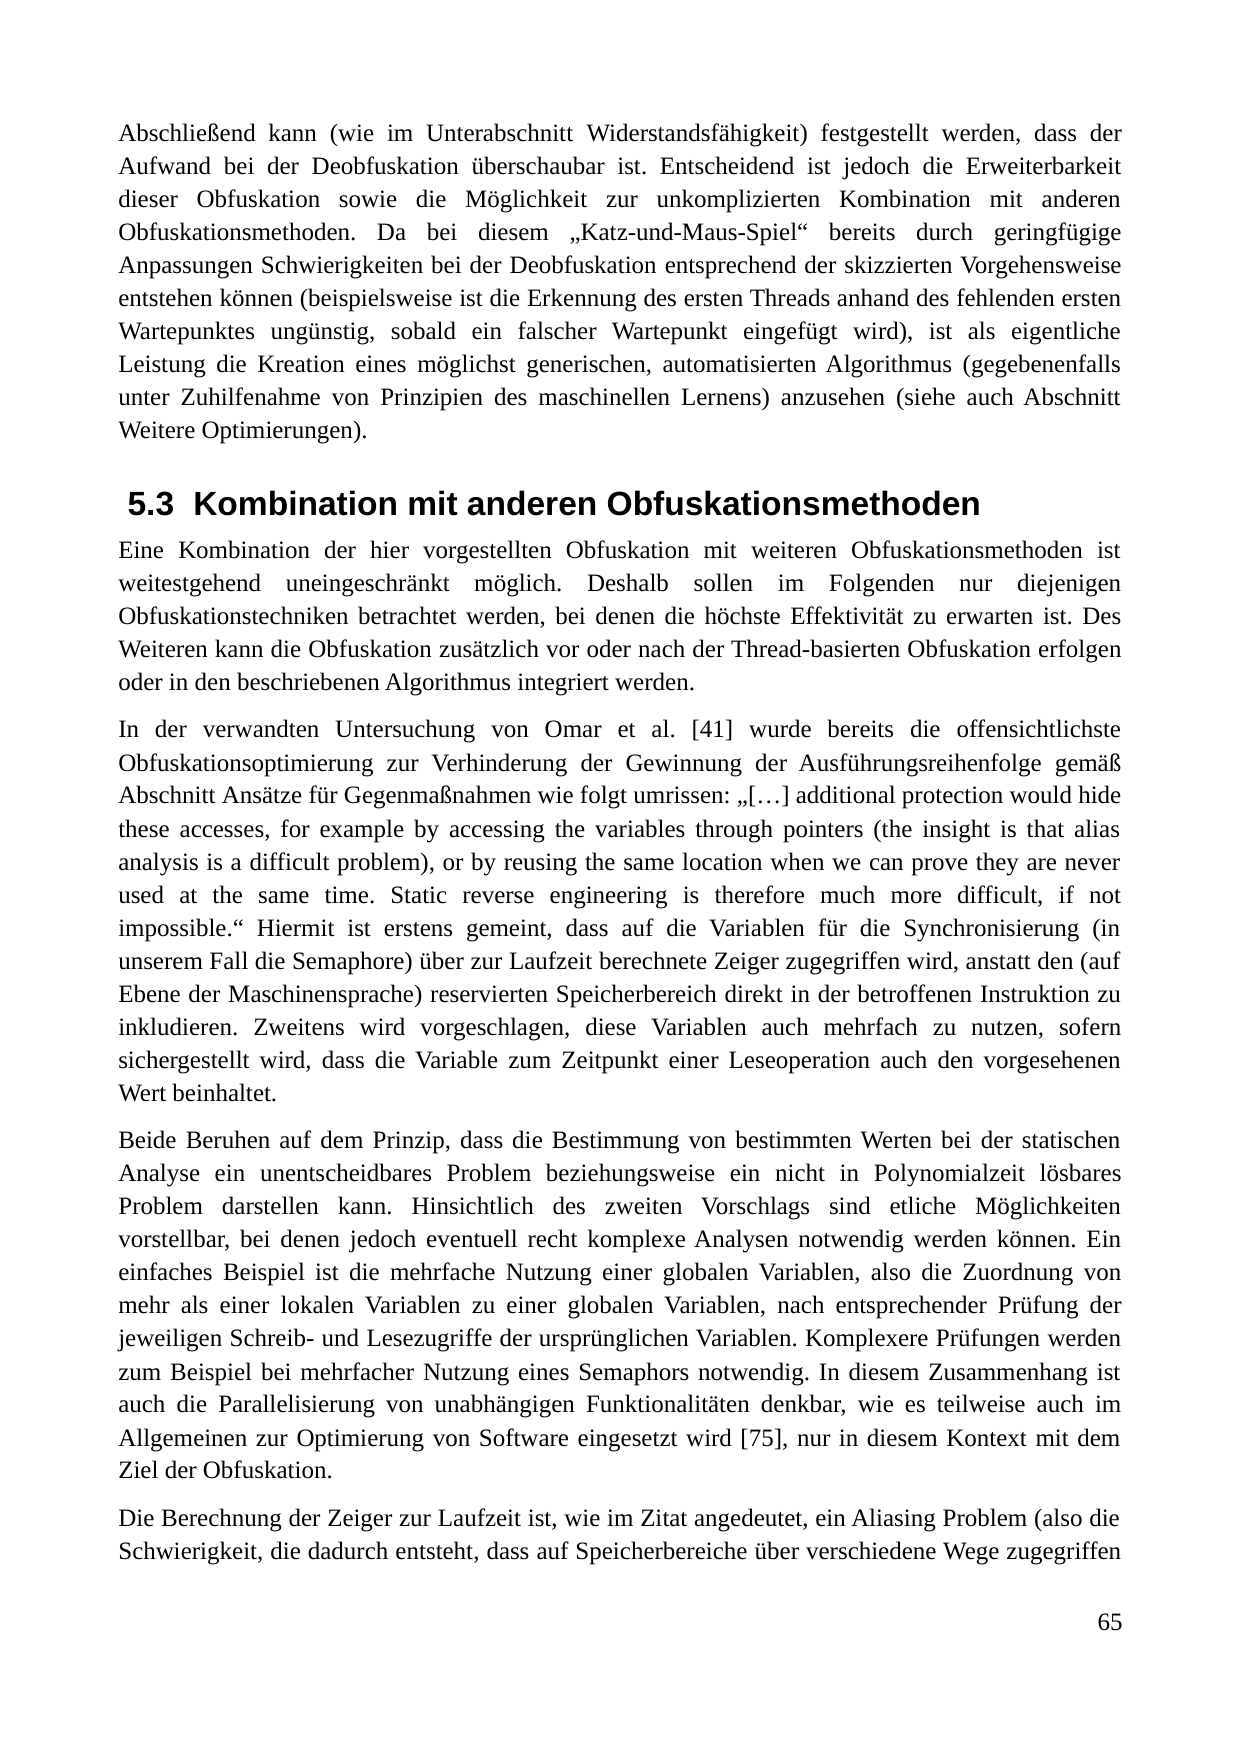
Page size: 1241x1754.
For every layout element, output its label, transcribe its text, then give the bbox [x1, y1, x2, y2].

text Beide Beruhen auf dem Prinzip, dass die Bestimmung von bestimmten Werten bei der statischen Analyse ein unentscheidbares Problem beziehungsweise ein nicht in Polynomialzeit lösbares Problem darstellen kann. Hinsichtlich des zweiten Vorschlags sind etliche Möglichkeiten vorstellbar, bei denen jedoch eventuell recht komplexe Analysen notwendig werden können. Ein einfaches Beispiel ist die mehrfache Nutzung einer globalen Variablen, also die Zuordnung von mehr als einer lokalen Variablen zu einer globalen Variablen, nach entsprechender Prüfung der jeweiligen Schreib- und Lesezugriffe der ursprünglichen Variablen. Komplexere Prüfungen werden zum Beispiel bei mehrfacher Nutzung eines Semaphors notwendig. In diesem Zusammenhang ist auch die Parallelisierung von unabhängigen Funktionalitäten denkbar, wie es teilweise auch im Allgemeinen zur Optimierung von Software eingesetzt wird [75], nur in diesem Kontext mit dem Ziel der Obfuskation. [118, 1125, 1122, 1484]
text Abschließend kann (wie im Unterabschnitt Widerstandsfähigkeit) festgestellt werden, dass der Aufwand bei der Deobfuskation überschaubar ist. Entscheidend ist jedoch die Erweiterbarkeit dieser Obfuskation sowie die Möglichkeit zur unkomplizierten Kombination mit anderen Obfuskationsmethoden. Da bei diesem „Katz-und-Maus-Spiel“ bereits durch geringfügige Anpassungen Schwierigkeiten bei der Deobfuskation entsprechend der skizzierten Vorgehensweise entstehen können (beispielsweise ist die Erkennung des ersten Threads anhand des fehlenden ersten Wartepunktes ungünstig, sobald ein falscher Wartepunkt eingefügt wird), ist als eigentliche Leistung die Kreation eines möglichst generischen, automatisierten Algorithmus (gegebenenfalls unter Zuhilfenahme von Prinzipien des maschinellen Lernens) anzusehen (siehe auch Abschnitt Weitere Optimierungen). [118, 118, 1122, 444]
text In der verwandten Untersuchung von Omar et al. [41] wurde bereits die offensichtlichste Obfuskationsoptimierung zur Verhinderung der Gewinnung der Ausführungsreihenfolge gemäß Abschnitt Ansätze für Gegenmaßnahmen wie folgt umrissen: „[…] additional protection would hide these accesses, for example by accessing the variables through pointers (the insight is that alias analysis is a difficult problem), or by reusing the same location when we can prove they are never used at the same time. Static reverse engineering is therefore much more difficult, if not impossible.“ Hiermit ist erstens gemeint, dass auf die Variablen für die Synchronisierung (in unserem Fall die Semaphore) über zur Laufzeit berechnete Zeiger zugegriffen wird, anstatt den (auf Ebene der Maschinensprache) reservierten Speicherbereich direkt in der betroffenen Instruktion zu inkludieren. Zweitens wird vorgeschlagen, diese Variablen auch mehrfach zu nutzen, sofern sichergestellt wird, dass die Variable zum Zeitpunkt einer Leseoperation auch den vorgesehenen Wert beinhaltet. [118, 714, 1122, 1107]
text Eine Kombination der hier vorgestellten Obfuskation mit weiteren Obfuskationsmethoden ist weitestgehend uneingeschränkt möglich. Deshalb sollen im Folgenden nur diejenigen Obfuskationstechniken betrachtet werden, bei denen die höchste Effektivität zu erwarten ist. Des Weiteren kann die Obfuskation zusätzlich vor oder nach der Thread-basierten Obfuskation erfolgen oder in den beschriebenen Algorithmus integriert werden. [118, 535, 1122, 696]
text Die Berechnung der Zeiger zur Laufzeit ist, wie im Zitat angedeutet, ein Aliasing Problem (also die Schwierigkeit, die dadurch entsteht, dass auf Speicherbereiche über verschiedene Wege zugegriffen [118, 1503, 1122, 1565]
subtitle Kombination mit anderen Obfuskationsmethoden [118, 484, 1122, 522]
